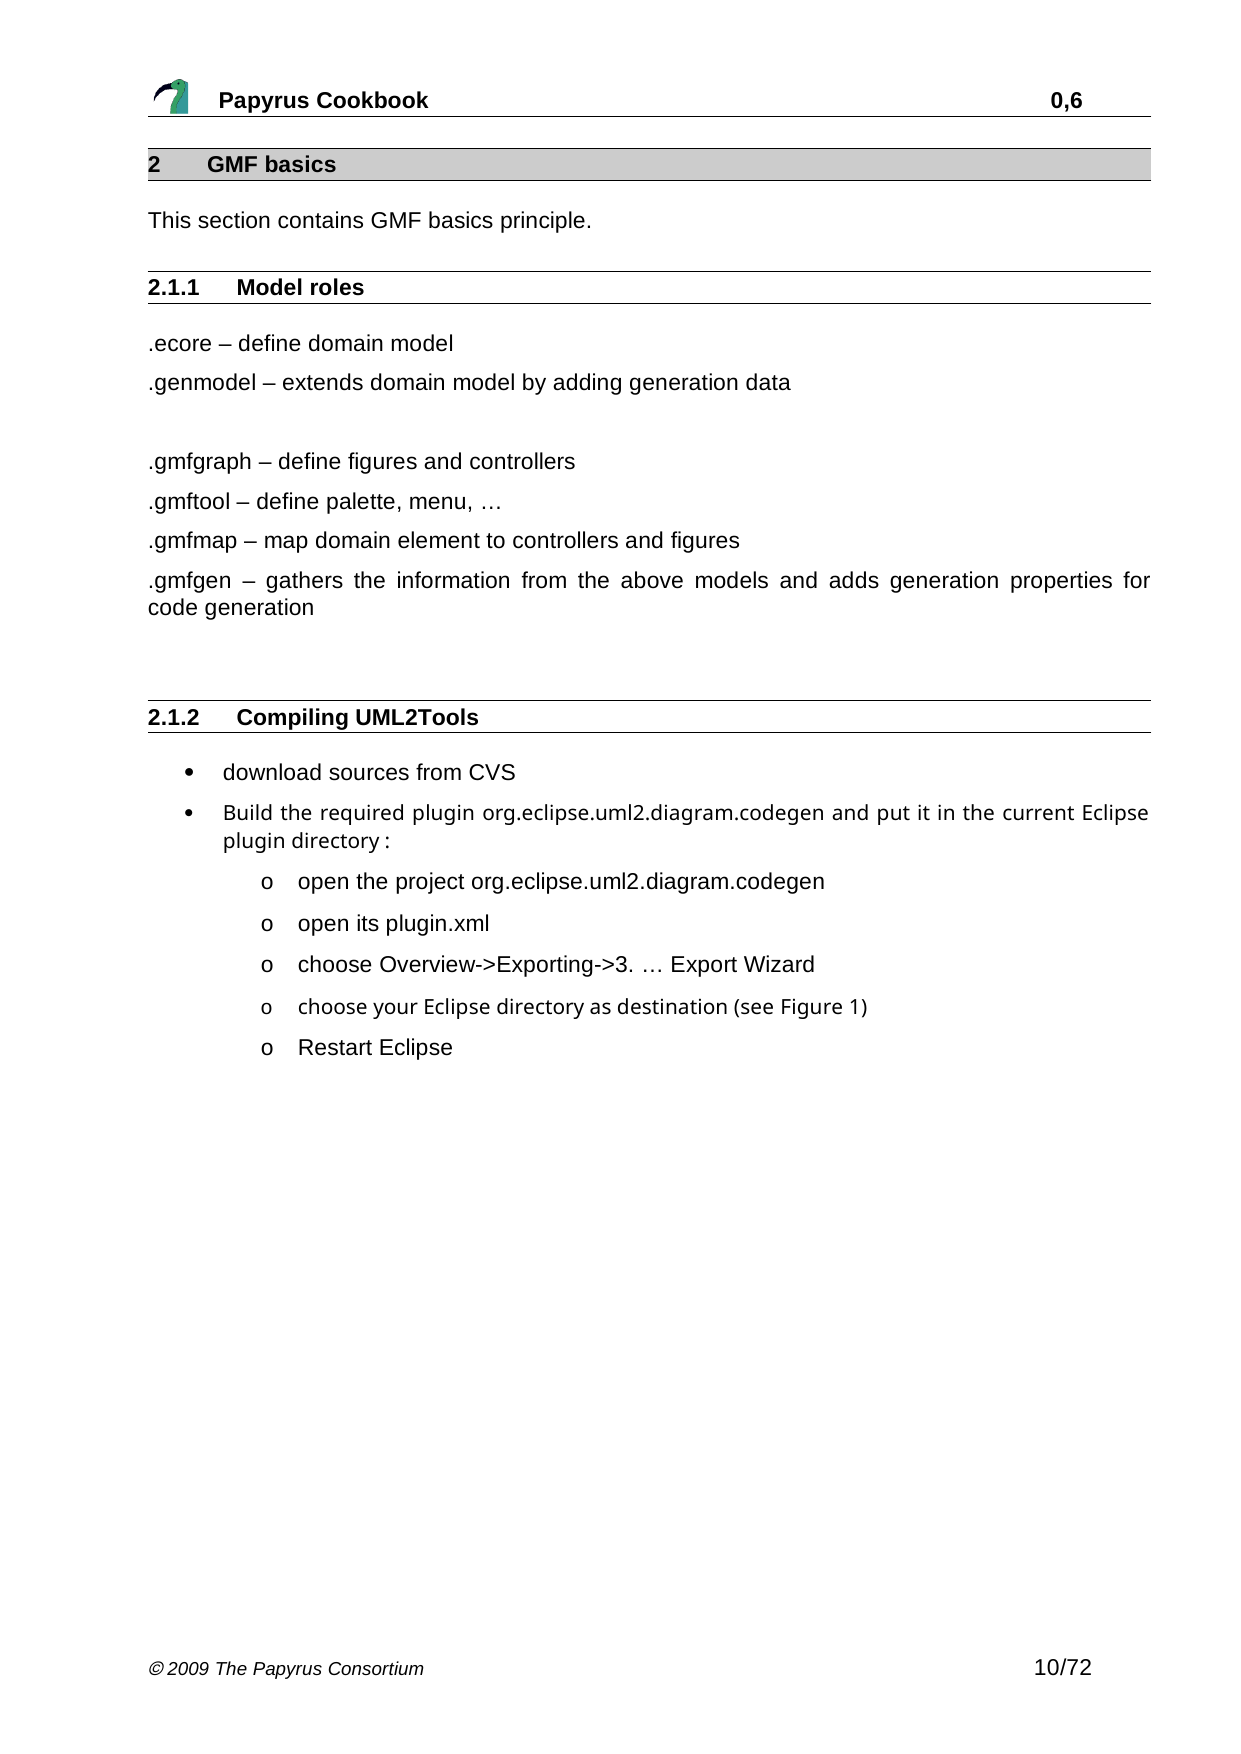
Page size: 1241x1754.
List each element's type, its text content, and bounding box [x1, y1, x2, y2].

text .gmfmap – map domain element to controllers and figures [148, 527, 1151, 554]
picture [153, 79, 189, 114]
list download sources from CVS [185, 758, 1151, 785]
list choose your Eclipse directory as destination (see Figure 1) [260, 992, 1151, 1021]
text .gmfgen – gathers the information from the above models and adds generation properties for code generation [148, 566, 1151, 621]
text .gmfgraph – define figures and controllers [148, 448, 1151, 475]
text .genmodel – extends domain model by adding generation data [148, 368, 1151, 396]
subtitle Compiling UML2Tools [148, 701, 1151, 732]
list Build the required plugin org.eclipse.uml2.diagram.codegen and put it in the current Eclipse plugin directory : [185, 798, 1151, 855]
subtitle GMF basics [148, 149, 1151, 180]
text .ecore – define domain model [148, 329, 1151, 356]
subtitle Model roles [148, 272, 1151, 303]
list Restart Eclipse [260, 1034, 1151, 1063]
list open the project org.eclipse.uml2.diagram.codegen [260, 867, 1151, 896]
list open its plugin.xml [260, 909, 1151, 938]
text This section contains GMF basics principle. [148, 206, 1151, 233]
list choose Overview->Exporting->3. … Export Wizard [260, 951, 1151, 980]
text .gmftool – define palette, menu, … [148, 487, 1151, 514]
